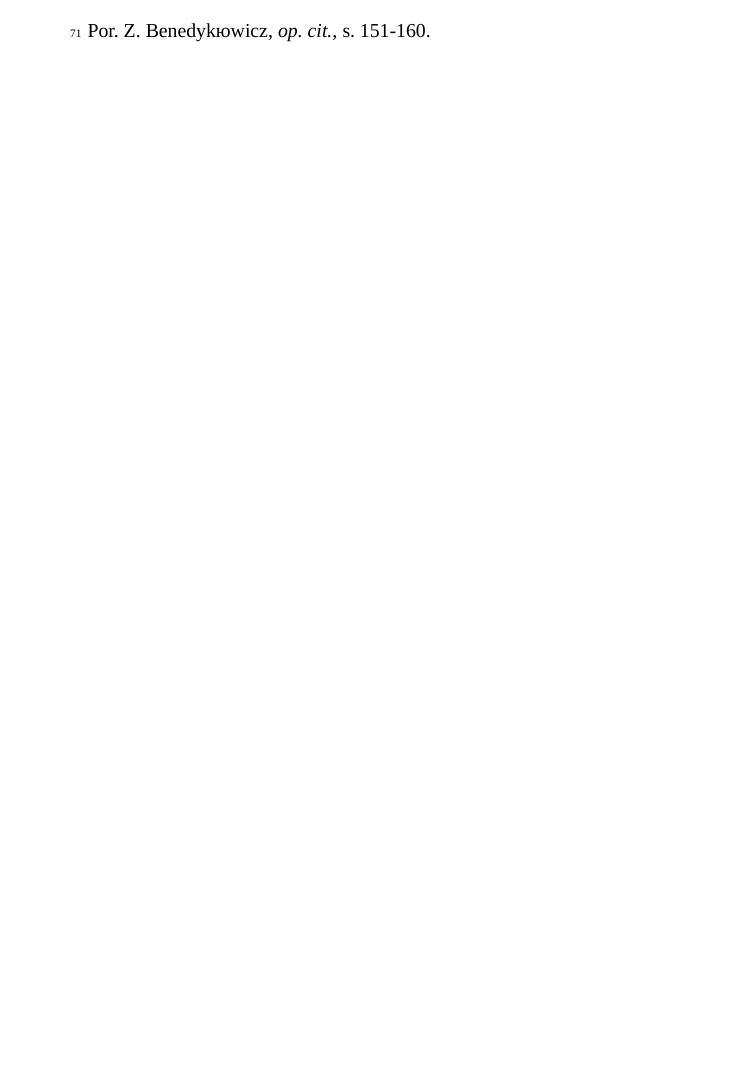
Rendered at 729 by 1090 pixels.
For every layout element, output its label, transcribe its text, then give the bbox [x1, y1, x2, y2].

text 71 Por. Z. Benedykюwicz, ор. cit., s. 151-160. [70, 19, 670, 42]
